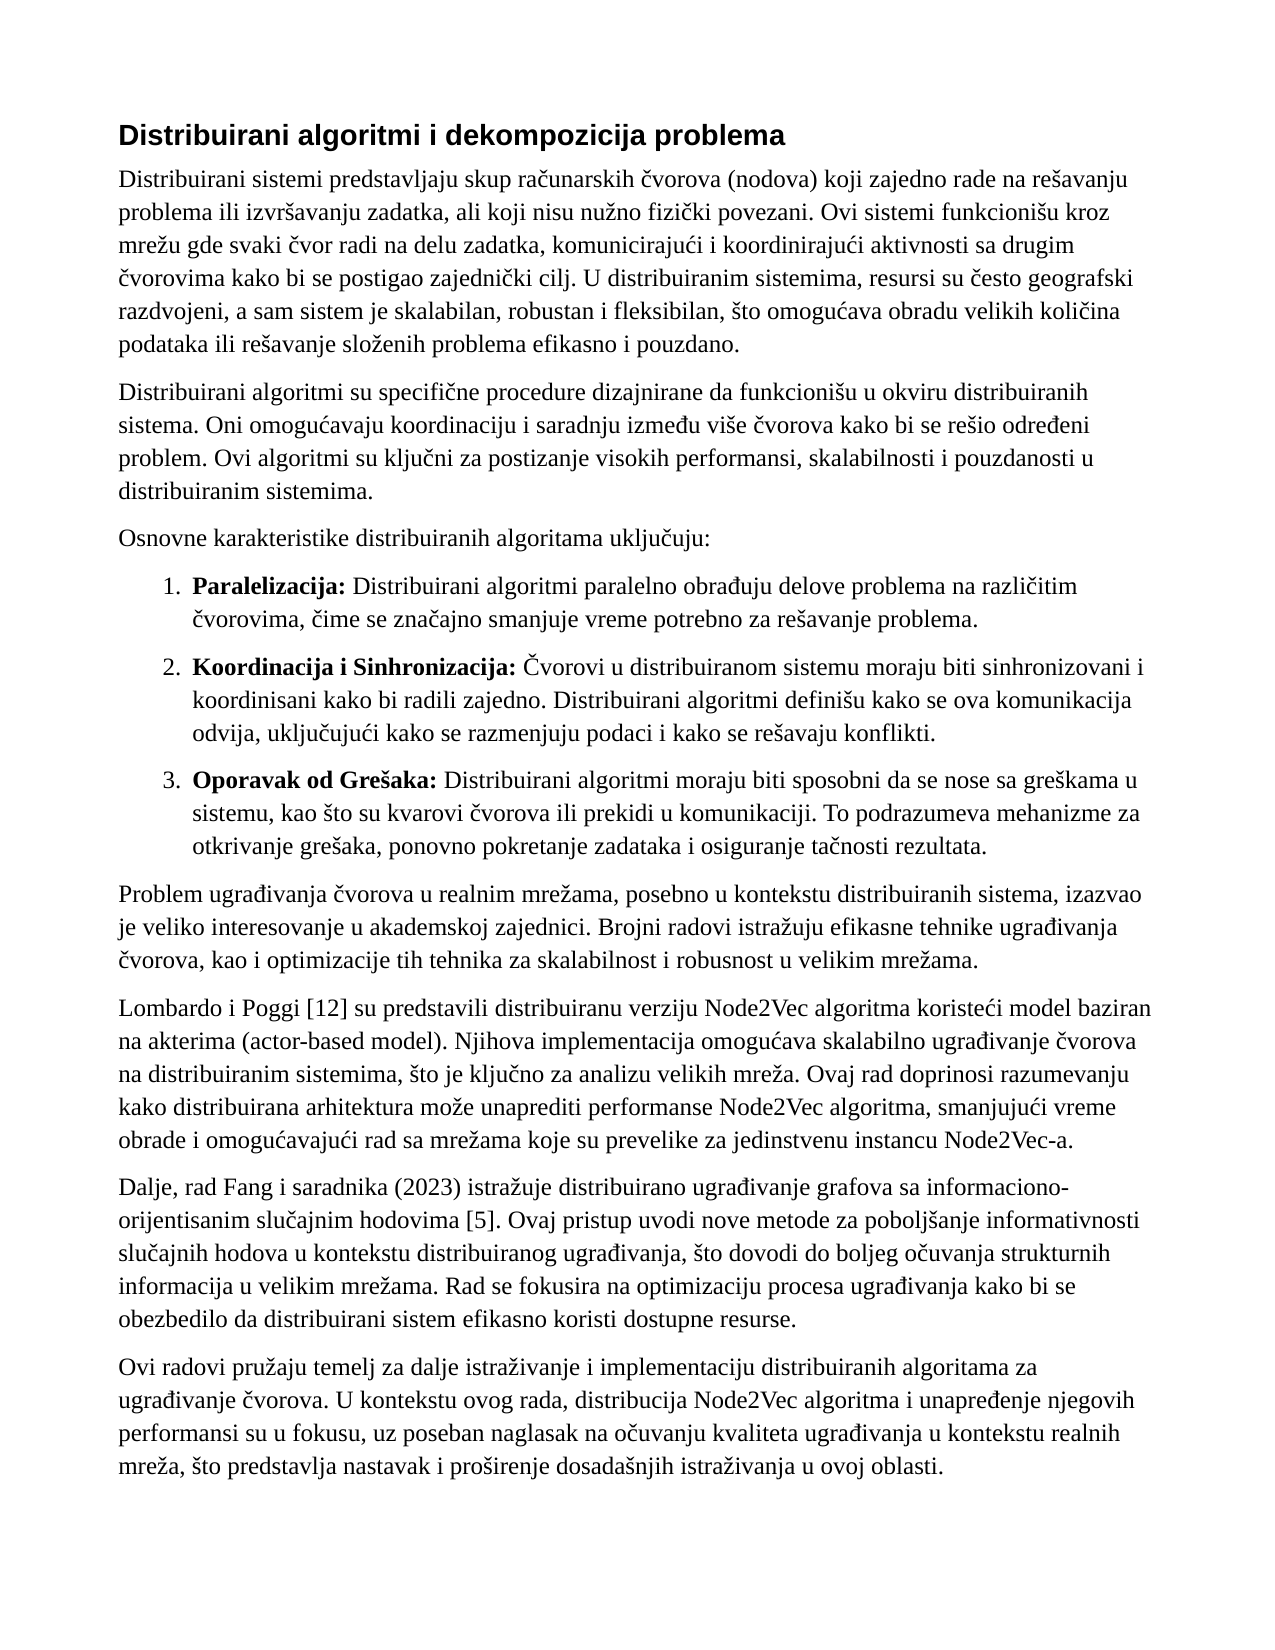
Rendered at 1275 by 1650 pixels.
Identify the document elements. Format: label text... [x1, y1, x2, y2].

text Ovi radovi pružaju temelj za dalje istraživanje i implementaciju distribuiranih algoritama za ugrađivanje čvorova. U kontekstu ovog rada, distribucija Node2Vec algoritma i unapređenje njegovih performansi su u fokusu, uz poseban naglasak na očuvanju kvaliteta ugrađivanja u kontekstu realnih mreža, što predstavlja nastavak i proširenje dosadašnjih istraživanja u ovoj oblasti. [118, 1352, 1157, 1480]
text Problem ugrađivanja čvorova u realnim mrežama, posebno u kontekstu distribuiranih sistema, izazvao je veliko interesovanje u akademskoj zajednici. Brojni radovi istražuju efikasne tehnike ugrađivanja čvorova, kao i optimizacije tih tehnika za skalabilnost i robusnost u velikim mrežama. [118, 879, 1157, 974]
list Koordinacija i Sinhronizacija: Čvorovi u distribuiranom sistemu moraju biti sinhronizovani i koordinisani kako bi radili zajedno. Distribuirani algoritmi definišu kako se ova komunikacija odvija, uključujući kako se razmenjuju podaci i kako se rešavaju konflikti. [162, 652, 1157, 747]
text Dalje, rad Fang i saradnika (2023) istražuje distribuirano ugrađivanje grafova sa informaciono-orijentisanim slučajnim hodovima [5]. Ovaj pristup uvodi nove metode za poboljšanje informativnosti slučajnih hodova u kontekstu distribuiranog ugrađivanja, što dovodi do boljeg očuvanja strukturnih informacija u velikim mrežama. Rad se fokusira na optimizaciju procesa ugrađivanja kako bi se obezbedilo da distribuirani sistem efikasno koristi dostupne resurse. [118, 1172, 1157, 1333]
text Distribuirani sistemi predstavljaju skup računarskih čvorova (nodova) koji zajedno rade na rešavanju problema ili izvršavanju zadatka, ali koji nisu nužno fizički povezani. Ovi sistemi funkcionišu kroz mrežu gde svaki čvor radi na delu zadatka, komunicirajući i koordinirajući aktivnosti sa drugim čvorovima kako bi se postigao zajednički cilj. U distribuiranim sistemima, resursi su često geografski razdvojeni, a sam sistem je skalabilan, robustan i fleksibilan, što omogućava obradu velikih količina podataka ili rešavanje složenih problema efikasno i pouzdano. [118, 164, 1157, 358]
text Lombardo i Poggi [12] su predstavili distribuiranu verziju Node2Vec algoritma koristeći model baziran na akterima (actor-based model). Njihova implementacija omogućava skalabilno ugrađivanje čvorova na distribuiranim sistemima, što je ključno za analizu velikih mreža. Ovaj rad doprinosi razumevanju kako distribuirana arhitektura može unaprediti performanse Node2Vec algoritma, smanjujući vreme obrade i omogućavajući rad sa mrežama koje su prevelike za jedinstvenu instancu Node2Vec-a. [118, 993, 1157, 1153]
subtitle Distribuirani algoritmi i dekompozicija problema [118, 118, 1157, 152]
text Distribuirani algoritmi su specifične procedure dizajnirane da funkcionišu u okviru distribuiranih sistema. Oni omogućavaju koordinaciju i saradnju između više čvorova kako bi se rešio određeni problem. Ovi algoritmi su ključni za postizanje visokih performansi, skalabilnosti i pouzdanosti u distribuiranim sistemima. [118, 377, 1157, 505]
text Osnovne karakteristike distribuiranih algoritama uključuju: [118, 523, 1157, 552]
list Oporavak od Grešaka: Distribuirani algoritmi moraju biti sposobni da se nose sa greškama u sistemu, kao što su kvarovi čvorova ili prekidi u komunikaciji. To podrazumeva mehanizme za otkrivanje grešaka, ponovno pokretanje zadataka i osiguranje tačnosti rezultata. [162, 765, 1157, 860]
list Paralelizacija: Distribuirani algoritmi paralelno obrađuju delove problema na različitim čvorovima, čime se značajno smanjuje vreme potrebno za rešavanje problema. [162, 571, 1157, 633]
